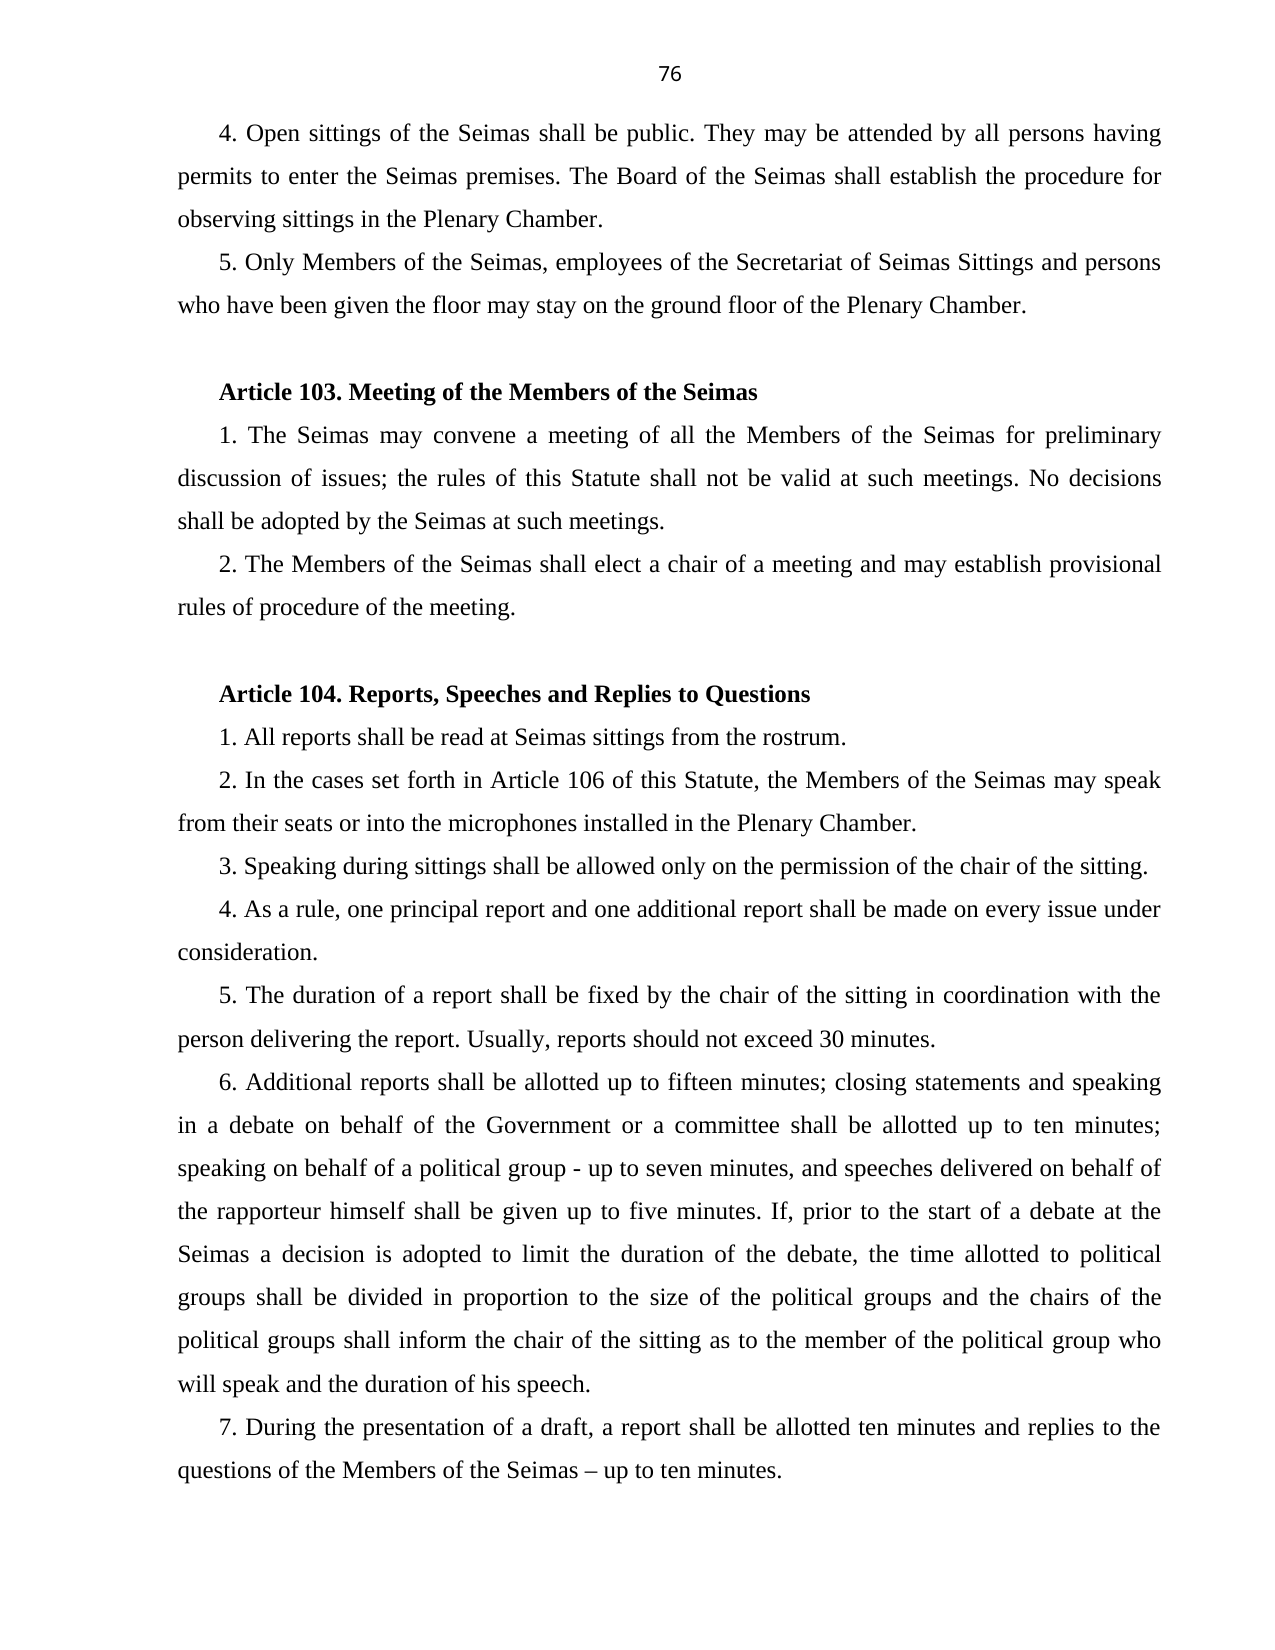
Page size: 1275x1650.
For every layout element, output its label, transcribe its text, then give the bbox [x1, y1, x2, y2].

text 3. Speaking during sittings shall be allowed only on the permission of the chair of the sitting. [177, 851, 1163, 880]
text 4. Open sittings of the Seimas shall be public. They may be attended by all persons having permits to enter the Seimas premises. The Board of the Seimas shall establish the procedure for observing sittings in the Plenary Chamber. [177, 118, 1163, 233]
text 5. Only Members of the Seimas, employees of the Secretariat of Seimas Sittings and persons who have been given the floor may stay on the ground floor of the Plenary Chamber. [177, 247, 1163, 319]
text 2. The Members of the Seimas shall elect a chair of a meeting and may establish provisional rules of procedure of the meeting. [177, 549, 1163, 621]
text 4. As a rule, one principal report and one additional report shall be made on every issue under consideration. [177, 894, 1163, 966]
text Article 104. Reports, Speeches and Replies to Questions [177, 679, 1163, 707]
text Article 103. Meeting of the Members of the Seimas [177, 377, 1163, 406]
text 6. Additional reports shall be allotted up to fifteen minutes; closing statements and speaking in a debate on behalf of the Government or a committee shall be allotted up to ten minutes; speaking on behalf of a political group - up to seven minutes, and speeches delivered on behalf of the rapporteur himself shall be given up to five minutes. If, prior to the start of a debate at the Seimas a decision is adopted to limit the duration of the debate, the time allotted to political groups shall be divided in proportion to the size of the political groups and the chairs of the political groups shall inform the chair of the sitting as to the member of the political group who will speak and the duration of his speech. [177, 1067, 1163, 1397]
text 1. The Seimas may convene a meeting of all the Members of the Seimas for preliminary discussion of issues; the rules of this Statute shall not be valid at such meetings. No decisions shall be adopted by the Seimas at such meetings. [177, 420, 1163, 535]
text 2. In the cases set forth in Article 106 of this Statute, the Members of the Seimas may speak from their seats or into the microphones installed in the Plenary Chamber. [177, 765, 1163, 837]
text 1. All reports shall be read at Seimas sittings from the rostrum. [177, 722, 1163, 751]
text 5. The duration of a report shall be fixed by the chair of the sitting in coordination with the person delivering the report. Usually, reports should not exceed 30 minutes. [177, 981, 1163, 1052]
text 7. During the presentation of a draft, a report shall be allotted ten minutes and replies to the questions of the Members of the Seimas – up to ten minutes. [177, 1412, 1163, 1484]
